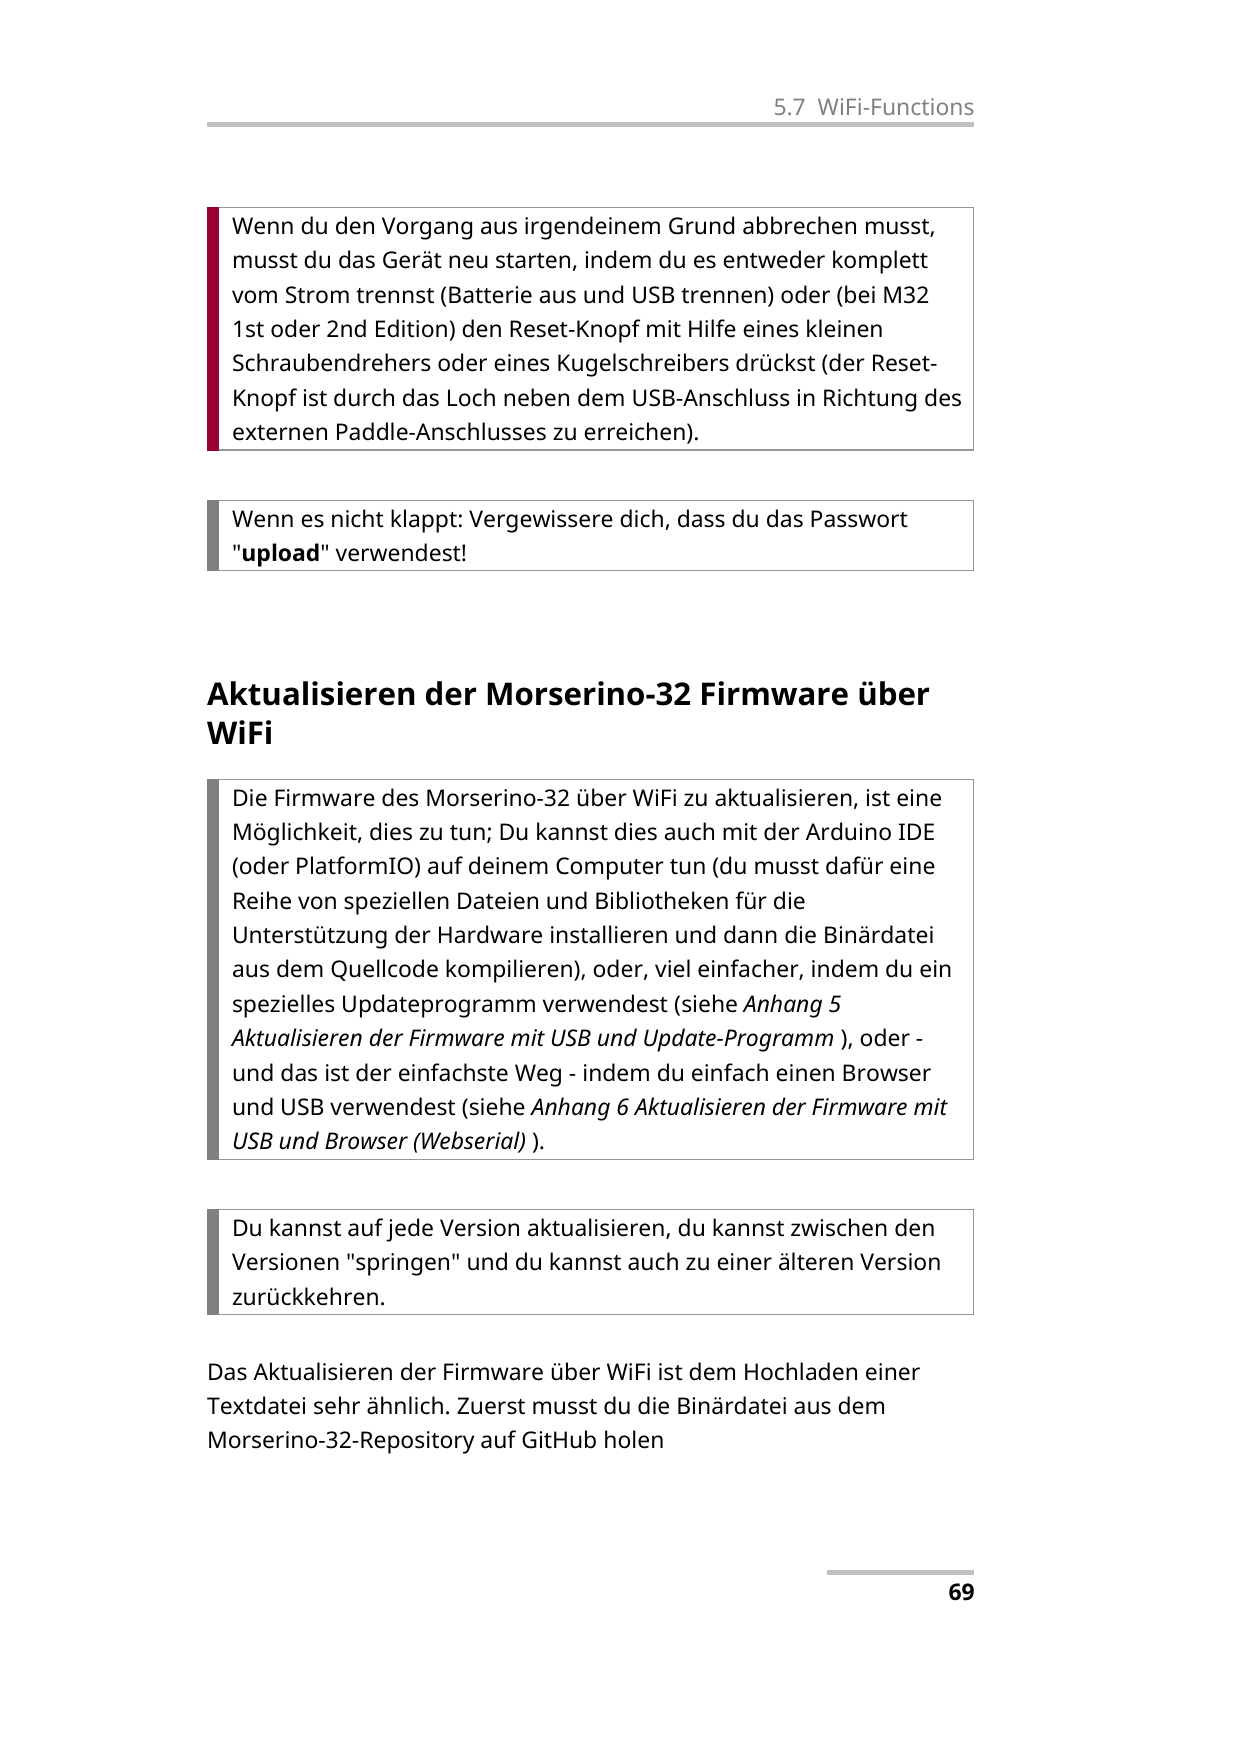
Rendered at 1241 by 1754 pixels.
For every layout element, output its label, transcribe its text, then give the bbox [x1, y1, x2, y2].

text Das Aktualisieren der Firmware über WiFi ist dem Hochladen einer Textdatei sehr ähnlich. Zuerst musst du die Binärdatei aus dem Morserino-32-Repository auf GitHub holen [207, 1356, 974, 1456]
text Du kannst auf jede Version aktualisieren, du kannst zwischen den Versionen "springen" und du kannst auch zu einer älteren Version zurückkehren. [219, 1210, 973, 1314]
subtitle Aktualisieren der Morserino-32 Firmware über WiFi [207, 670, 974, 753]
text Die Firmware des Morserino-32 über WiFi zu aktualisieren, ist eine Möglichkeit, dies zu tun; Du kannst dies auch mit der Arduino IDE (oder PlatformIO) auf deinem Computer tun (du musst dafür eine Reihe von speziellen Dateien und Bibliotheken für die Unterstützung der Hardware installieren und dann die Binärdatei aus dem Quellcode kompilieren), oder, viel einfacher, indem du ein spezielles Updateprogramm verwendest (siehe Anhang 5 Aktualisieren der Firmware mit USB und Update-Programm ), oder - und das ist der einfachste Weg - indem du einfach einen Browser und USB verwendest (siehe Anhang 6 Aktualisieren der Firmware mit USB und Browser (Webserial) ). [219, 780, 973, 1159]
text Wenn es nicht klappt: Vergewissere dich, dass du das Passwort "upload" verwendest! [219, 501, 973, 570]
text Wenn du den Vorgang aus irgendeinem Grund abbrechen musst, musst du das Gerät neu starten, indem du es entweder komplett vom Strom trennst (Batterie aus und USB trennen) oder (bei M32 1st oder 2nd Edition) den Reset-Knopf mit Hilfe eines kleinen Schraubendrehers oder eines Kugelschreibers drückst (der Reset-Knopf ist durch das Loch neben dem USB-Anschluss in Richtung des externen Paddle-Anschlusses zu erreichen). [219, 208, 973, 449]
